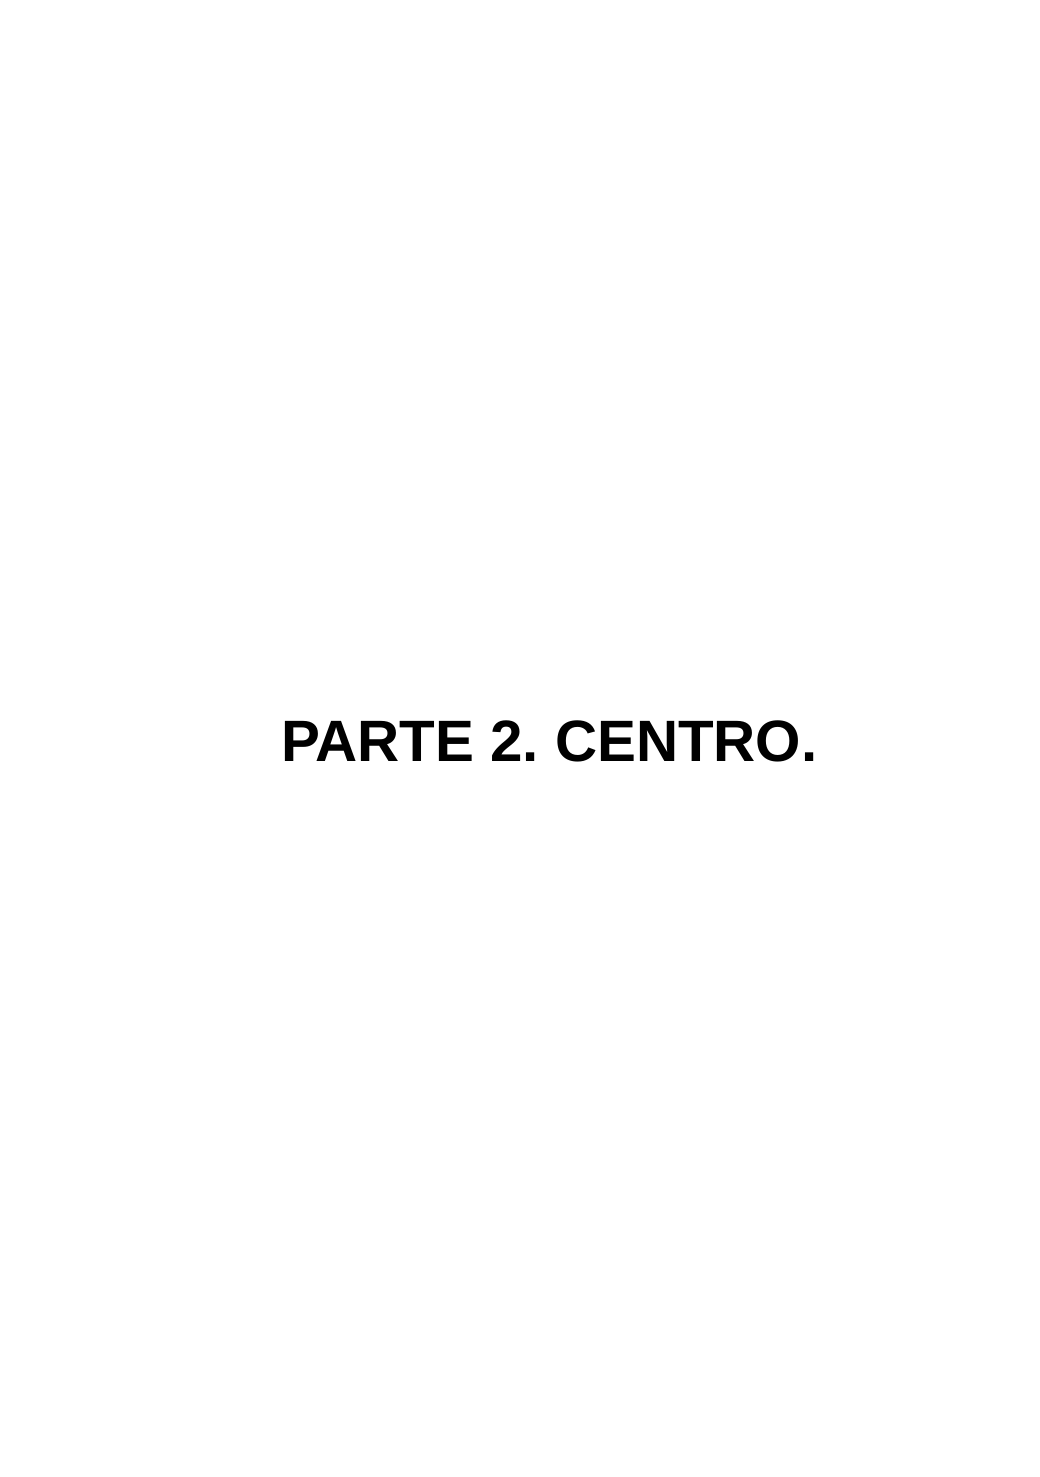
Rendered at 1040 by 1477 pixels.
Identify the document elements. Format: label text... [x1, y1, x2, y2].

subtitle PARTE 2. CENTRO. [156, 707, 942, 774]
